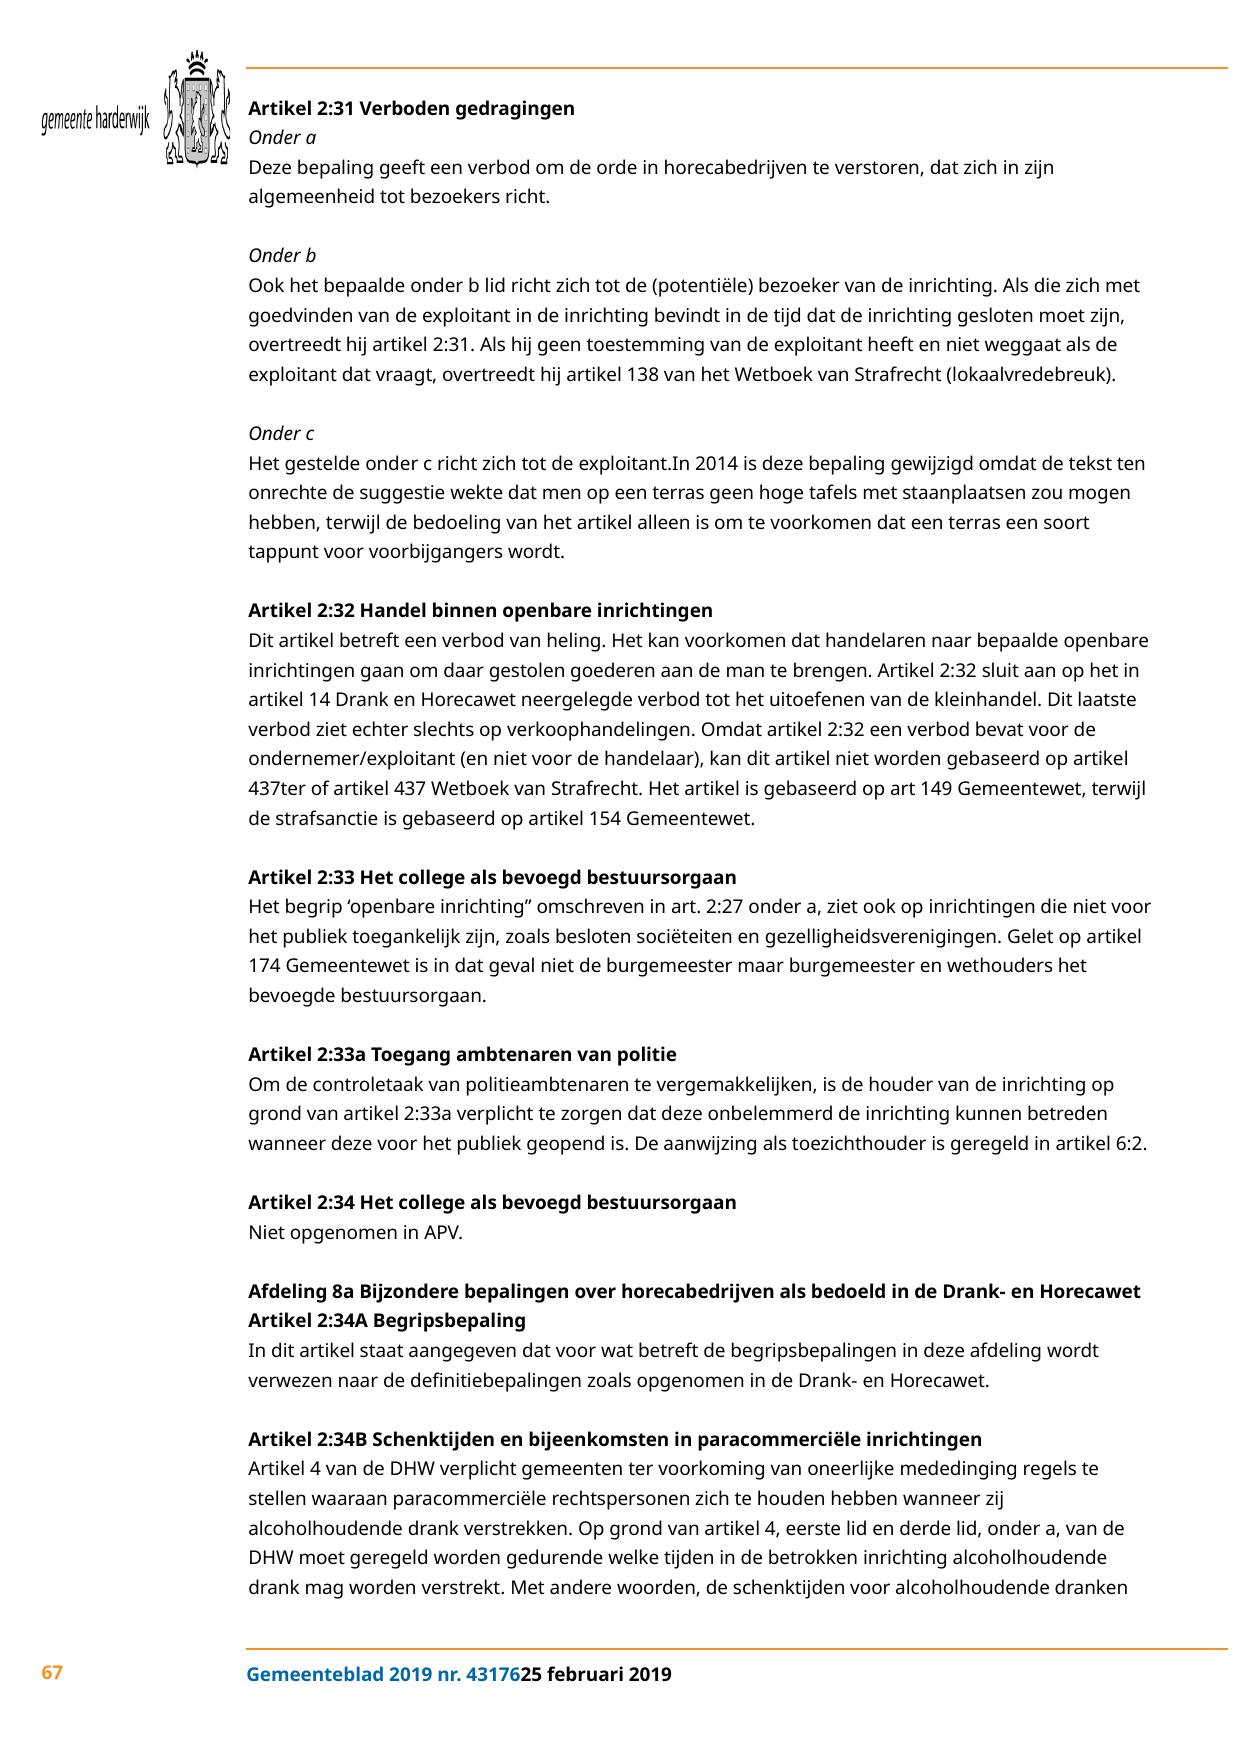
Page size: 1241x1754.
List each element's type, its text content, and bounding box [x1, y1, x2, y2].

text Artikel 2:34B Schenktijden en bijeenkomsten in paracommerciële inrichtingen [248, 1426, 1152, 1452]
text Onder b [248, 243, 1152, 268]
text Om de controletaak van politieambtenaren te vergemakkelijken, is de houder van de inrichting op grond van artikel 2:33a verplicht te zorgen dat deze onbelemmerd de inrichting kunnen betreden wanneer deze voor het publiek geopend is. De aanwijzing als toezichthouder is geregeld in artikel 6:2. [248, 1071, 1152, 1156]
text Niet opgenomen in APV. [248, 1219, 1152, 1245]
text Artikel 4 van de DHW verplicht gemeenten ter voorkoming van oneerlijke mededinging regels te stellen waaraan paracommerciële rechtspersonen zich te houden hebben wanneer zij alcoholhoudende drank verstrekken. Op grond van artikel 4, eerste lid en derde lid, onder a, van de DHW moet geregeld worden gedurende welke tijden in de betrokken inrichting alcoholhoudende drank mag worden verstrekt. Met andere woorden, de schenktijden voor alcoholhoudende dranken [248, 1456, 1152, 1600]
text Ook het bepaalde onder b lid richt zich tot de (potentiële) bezoeker van de inrichting. Als die zich met goedvinden van de exploitant in de inrichting bevindt in de tijd dat de inrichting gesloten moet zijn, overtreedt hij artikel 2:31. Als hij geen toestemming van de exploitant heeft en niet weggaat als de exploitant dat vraagt, overtreedt hij artikel 138 van het Wetboek van Strafrecht (lokaalvredebreuk). [248, 272, 1152, 387]
text Artikel 2:34 Het college als bevoegd bestuursorgaan [248, 1189, 1152, 1215]
text Artikel 2:31 Verboden gedragingen [248, 95, 1152, 121]
text Het begrip ‘openbare inrichting” omschreven in art. 2:27 onder a, ziet ook op inrichtingen die niet voor het publiek toegankelijk zijn, zoals besloten sociëteiten en gezelligheidsverenigingen. Gelet op artikel 174 Gemeentewet is in dat geval niet de burgemeester maar burgemeester en wethouders het bevoegde bestuursorgaan. [248, 893, 1152, 1008]
picture [41, 47, 231, 172]
text Onder c [248, 420, 1152, 446]
text Onder a [248, 124, 1152, 150]
text Deze bepaling geeft een verbod om de orde in horecabedrijven te verstoren, dat zich in zijn algemeenheid tot bezoekers richt. [248, 154, 1152, 209]
text Artikel 2:33a Toegang ambtenaren van politie [248, 1041, 1152, 1067]
text Artikel 2:33 Het college als bevoegd bestuursorgaan [248, 864, 1152, 890]
text In dit artikel staat aangegeven dat voor wat betreft de begripsbepalingen in deze afdeling wordt verwezen naar de definitiebepalingen zoals opgenomen in de Drank- en Horecawet. [248, 1337, 1152, 1393]
text Het gestelde onder c richt zich tot de exploitant.In 2014 is deze bepaling gewijzigd omdat de tekst ten onrechte de suggestie wekte dat men op een terras geen hoge tafels met staanplaatsen zou mogen hebben, terwijl de bedoeling van het artikel alleen is om te voorkomen dat een terras een soort tappunt voor voorbijgangers wordt. [248, 450, 1152, 564]
text Artikel 2:32 Handel binnen openbare inrichtingen [248, 598, 1152, 623]
text Dit artikel betreft een verbod van heling. Het kan voorkomen dat handelaren naar bepaalde openbare inrichtingen gaan om daar gestolen goederen aan de man te brengen. Artikel 2:32 sluit aan op het in artikel 14 Drank en Horecawet neergelegde verbod tot het uitoefenen van de kleinhandel. Dit laatste verbod ziet echter slechts op verkoophandelingen. Omdat artikel 2:32 een verbod bevat voor de ondernemer/exploitant (en niet voor de handelaar), kan dit artikel niet worden gebaseerd op artikel 437ter of artikel 437 Wetboek van Strafrecht. Het artikel is gebaseerd op art 149 Gemeentewet, terwijl de strafsanctie is gebaseerd op artikel 154 Gemeentewet. [248, 627, 1152, 831]
text Afdeling 8a Bijzondere bepalingen over horecabedrijven als bedoeld in de Drank- en Horecawet Artikel 2:34A Begripsbepaling [248, 1278, 1152, 1333]
